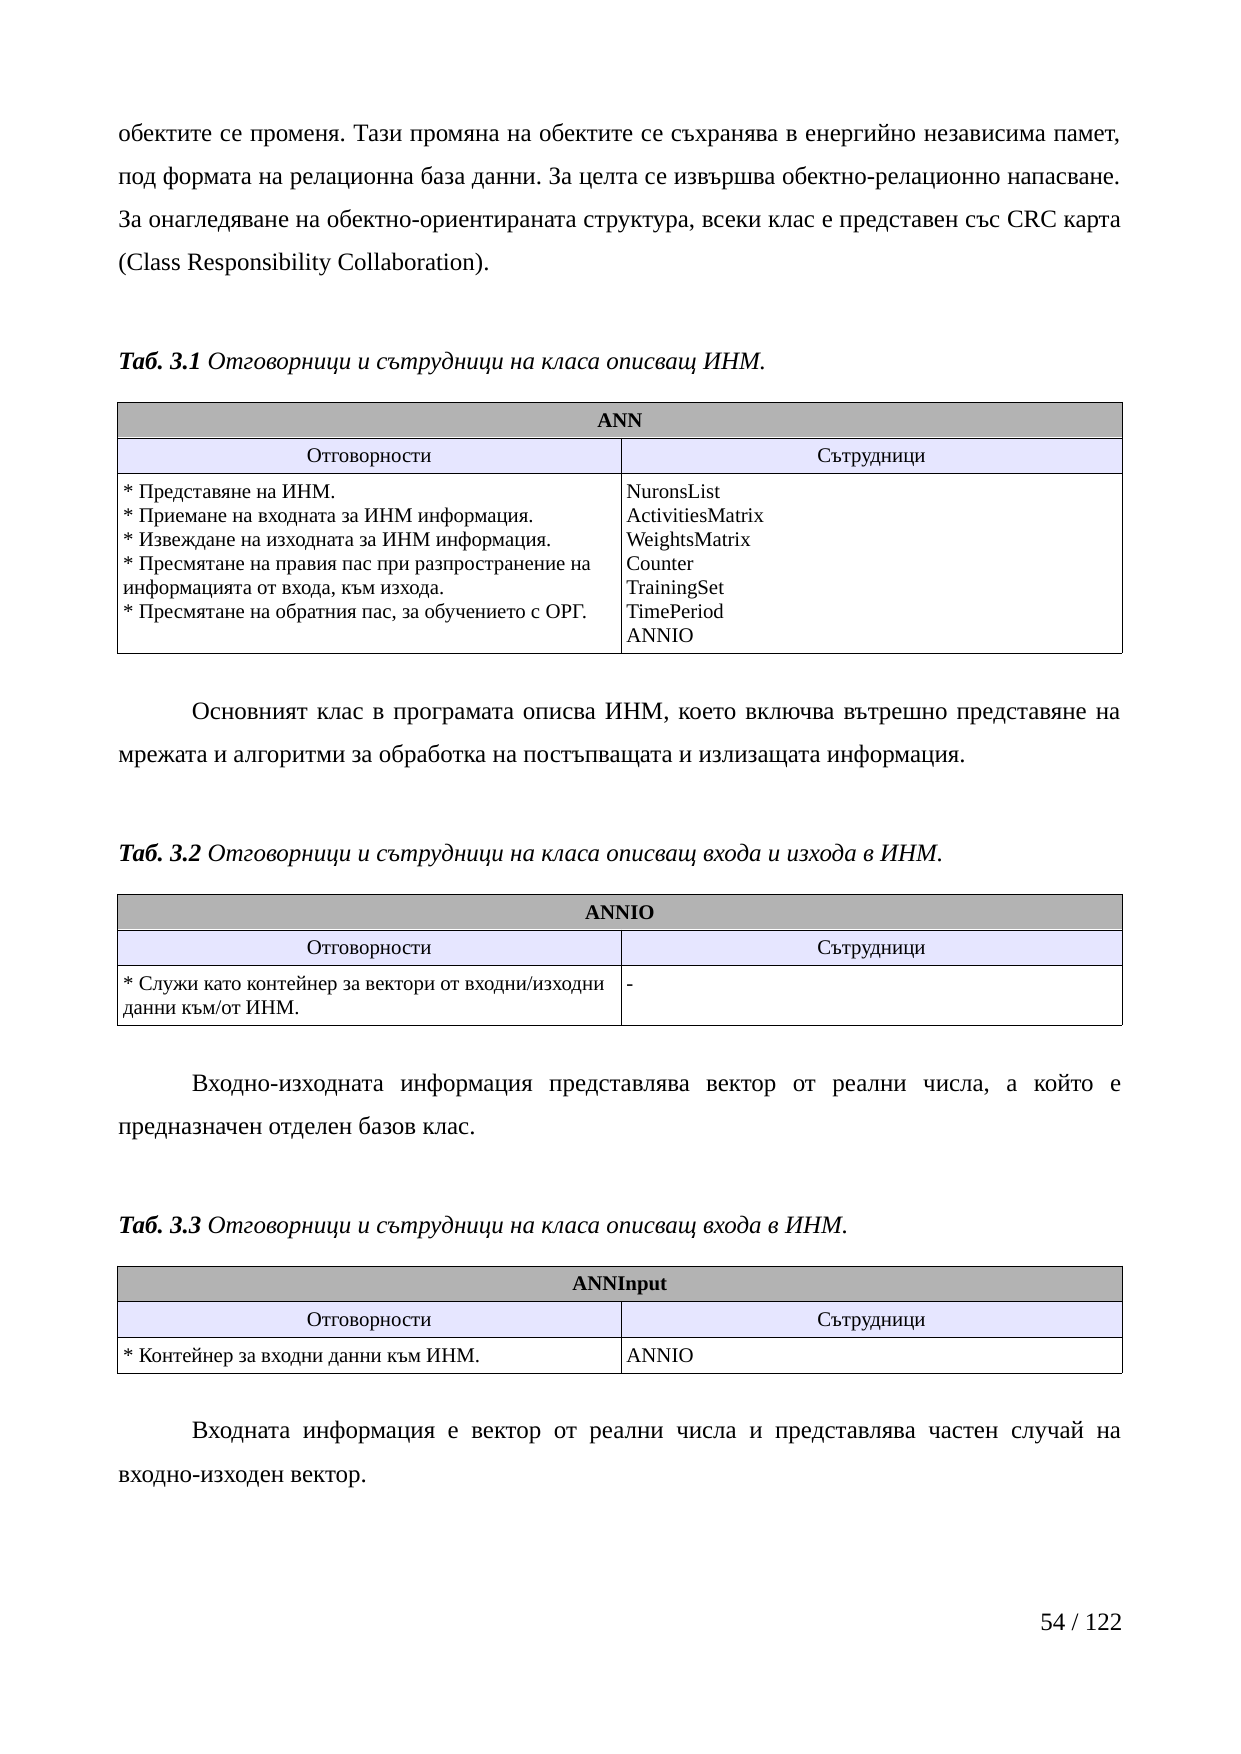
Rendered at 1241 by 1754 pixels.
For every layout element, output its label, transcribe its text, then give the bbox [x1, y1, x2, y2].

text Входната информация е вектор от реални числа и представлява частен случай на входно-изходен вектор. [118, 1416, 1122, 1487]
text Таб. 3.3 Отговорници и сътрудници на класа описващ входа в ИНМ. [118, 1210, 1122, 1239]
table_cell * Представяне на ИНМ. * Приемане на входната за ИНМ информация. * Извеждане на изходната за ИНМ информация. * Пресмятане на правия пас при разпространение на информацията от входа, към изхода. * Пресмятане на обратния пас, за обучението с ОРГ. [118, 474, 621, 653]
table_cell * Контейнер за входни данни към ИНМ. [118, 1338, 621, 1372]
text Основният клас в програмата описва ИНМ, което включва вътрешно представяне на мрежата и алгоритми за обработка на постъпващата и излизащата информация. [118, 696, 1122, 768]
table_cell ANNIO [622, 1338, 1122, 1372]
text обектите се променя. Тази промяна на обектите се съхранява в енергийно независима памет, под формата на релационна база данни. За целта се извършва обектно-релационно напасване. За онагледяване на обектно-ориентираната структура, всеки клас е представен със CRC карта (Class Responsibility Collaboration). [118, 118, 1122, 276]
table_cell * Служи като контейнер за вектори от входни/изходни данни към/от ИНМ. [118, 966, 621, 1025]
table_cell NuronsList ActivitiesMatrix WeightsMatrix Counter TrainingSet TimePeriod ANNIO [622, 474, 1122, 653]
table_cell Отговорности [118, 1302, 621, 1337]
table_cell Сътрудници [622, 931, 1122, 965]
table_cell Сътрудници [622, 439, 1122, 473]
table_cell - [622, 966, 1122, 1025]
text Таб. 3.2 Отговорници и сътрудници на класа описващ входа и изхода в ИНМ. [118, 838, 1122, 867]
table_cell Отговорности [118, 439, 621, 473]
table_cell Сътрудници [622, 1302, 1122, 1337]
table_cell Отговорности [118, 931, 621, 965]
table_header ANNIO [118, 895, 1122, 929]
table_header ANN [118, 403, 1122, 437]
text Таб. 3.1 Отговорници и сътрудници на класа описващ ИНМ. [118, 346, 1122, 375]
table_header ANNInput [118, 1267, 1122, 1301]
text Входно-изходната информация представлява вектор от реални числа, а който е предназначен отделен базов клас. [118, 1068, 1122, 1140]
